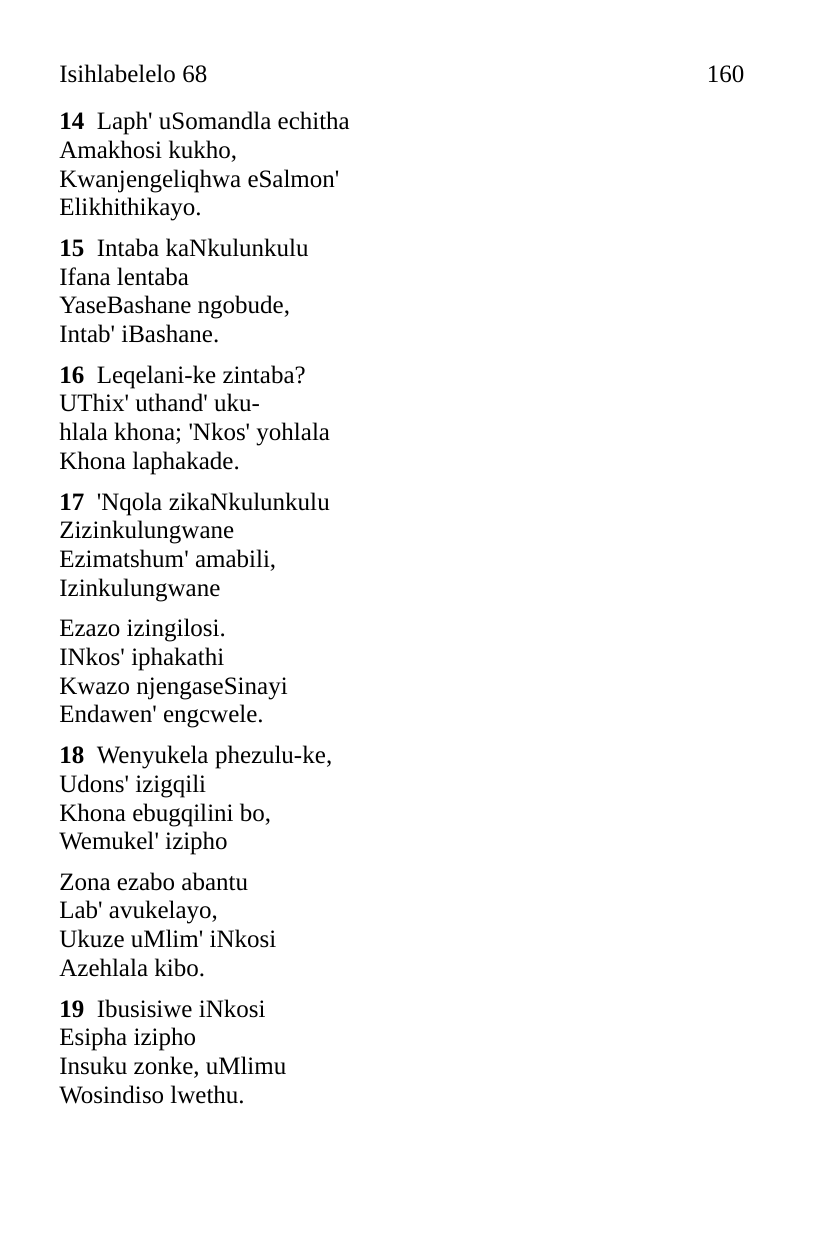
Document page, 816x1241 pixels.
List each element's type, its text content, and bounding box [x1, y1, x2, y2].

text Ukuze uMlim' iNkosi [59, 924, 744, 953]
text Endawen' engcwele. [59, 699, 744, 728]
text YaseBashane ngobude, [59, 291, 744, 319]
text Zizinkulungwane [59, 515, 744, 544]
text Ezimatshum' amabili, [59, 544, 744, 573]
text UThix' uthand' uku- [59, 388, 744, 417]
text Udons' izigqili [59, 769, 744, 798]
text INkos' iphakathi [59, 642, 744, 671]
text Lab' avukelayo, [59, 896, 744, 924]
text Izinkulungwane [59, 573, 744, 602]
text 19 Ibusisiwe iNkosi [59, 994, 744, 1022]
text Wemukel' izipho [59, 826, 744, 855]
text Khona laphakade. [59, 446, 744, 475]
text 18 Wenyukela phezulu-ke, [59, 740, 744, 769]
text Azehlala kibo. [59, 953, 744, 982]
text Ezazo izingilosi. [59, 613, 744, 642]
text Kwanjengeliqhwa eSalmon' [59, 164, 744, 192]
text Wosindiso lwethu. [59, 1080, 744, 1109]
text Amakhosi kukho, [59, 135, 744, 164]
text Kwazo njengaseSinayi [59, 671, 744, 699]
text Zona ezabo abantu [59, 867, 744, 896]
text Elikhithikayo. [59, 192, 744, 221]
text Khona ebugqilini bo, [59, 798, 744, 826]
text 17 'Nqola zikaNkulunkulu [59, 487, 744, 515]
text 15 Intaba kaNkulunkulu [59, 233, 744, 262]
text Ifana lentaba [59, 262, 744, 291]
text hlala khona; 'Nkos' yohlala [59, 417, 744, 446]
text Insuku zonke, uMlimu [59, 1051, 744, 1080]
text Intab' iBashane. [59, 319, 744, 348]
text 14 Laph' uSomandla echitha [59, 106, 744, 135]
text Esipha izipho [59, 1022, 744, 1051]
text 16 Leqelani-ke zintaba? [59, 360, 744, 388]
